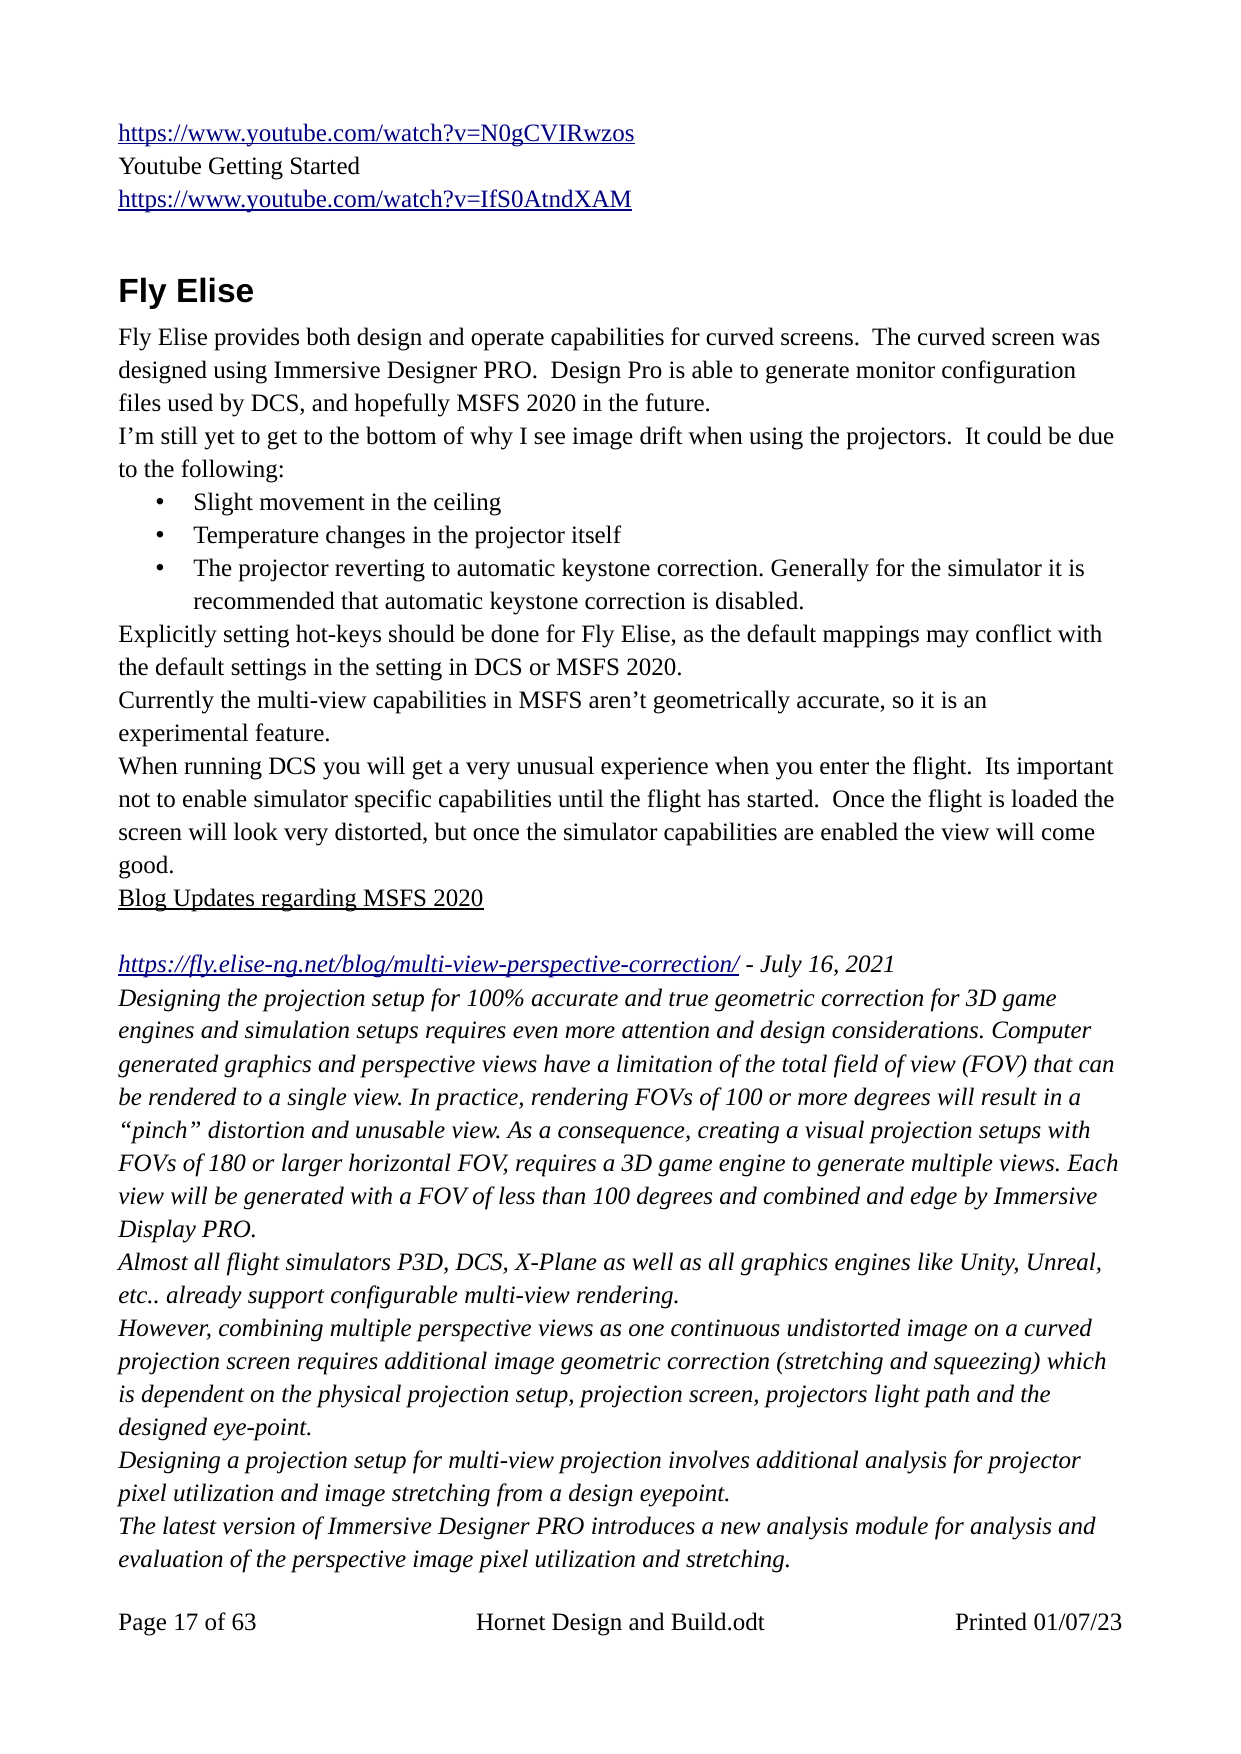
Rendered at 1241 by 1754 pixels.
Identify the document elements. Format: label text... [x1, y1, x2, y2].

text Designing the projection setup for 100% accurate and true geometric correction for 3D game engines and simulation setups requires even more attention and design considerations. Computer generated graphics and perspective views have a limitation of the total field of view (FOV) that can be rendered to a single view. In practice, rendering FOVs of 100 or more degrees will result in a “pinch” distortion and unusable view. As a consequence, creating a visual projection setups with FOVs of 180 or larger horizontal FOV, requires a 3D game engine to generate multiple views. Each view will be generated with a FOV of less than 100 degrees and combined and edge by Immersive Display PRO. [118, 983, 1122, 1242]
text I’m still yet to get to the bottom of why I see image drift when using the projectors. It could be due to the following: [118, 421, 1122, 483]
text However, combining multiple perspective views as one continuous undistorted image on a curved projection screen requires additional image geometric correction (stretching and squeezing) which is dependent on the physical projection setup, projection screen, projectors light path and the designed eye-point. [118, 1313, 1122, 1441]
list The projector reverting to automatic keystone correction. Generally for the simulator it is recommended that automatic keystone correction is disabled. [156, 553, 1122, 615]
text https://fly.elise-ng.net/blog/multi-view-perspective-correction/ - July 16, 2021 [118, 949, 1122, 978]
text Blog Updates regarding MSFS 2020 [118, 883, 1122, 912]
subtitle Fly Elise [118, 271, 1122, 310]
text When running DCS you will get a very unusual experience when you enter the flight. Its important not to enable simulator specific capabilities until the flight has started. Once the flight is loaded the screen will look very distorted, but once the simulator capabilities are enabled the view will come good. [118, 751, 1122, 879]
list Slight movement in the ceiling [156, 487, 1122, 516]
text Fly Elise provides both design and operate capabilities for curved screens. The curved screen was designed using Immersive Designer PRO. Design Pro is able to generate monitor configuration files used by DCS, and hopefully MSFS 2020 in the future. [118, 322, 1122, 417]
text https://www.youtube.com/watch?v=IfS0AtndXAM [118, 184, 1122, 213]
text The latest version of Immersive Designer PRO introduces a new analysis module for analysis and evaluation of the perspective image pixel utilization and stretching. [118, 1511, 1122, 1573]
text Youtube Getting Started [118, 151, 1122, 180]
text https://www.youtube.com/watch?v=N0gCVIRwzos [118, 118, 1122, 147]
text Currently the multi-view capabilities in MSFS aren’t geometrically accurate, so it is an experimental feature. [118, 685, 1122, 747]
list Temperature changes in the projector itself [156, 520, 1122, 549]
text Almost all flight simulators P3D, DCS, X-Plane as well as all graphics engines like Unity, Unreal, etc.. already support configurable multi-view rendering. [118, 1247, 1122, 1308]
text Explicitly setting hot-keys should be done for Fly Elise, as the default mappings may conflict with the default settings in the setting in DCS or MSFS 2020. [118, 619, 1122, 681]
text Designing a projection setup for multi-view projection involves additional analysis for projector pixel utilization and image stretching from a design eyepoint. [118, 1445, 1122, 1507]
